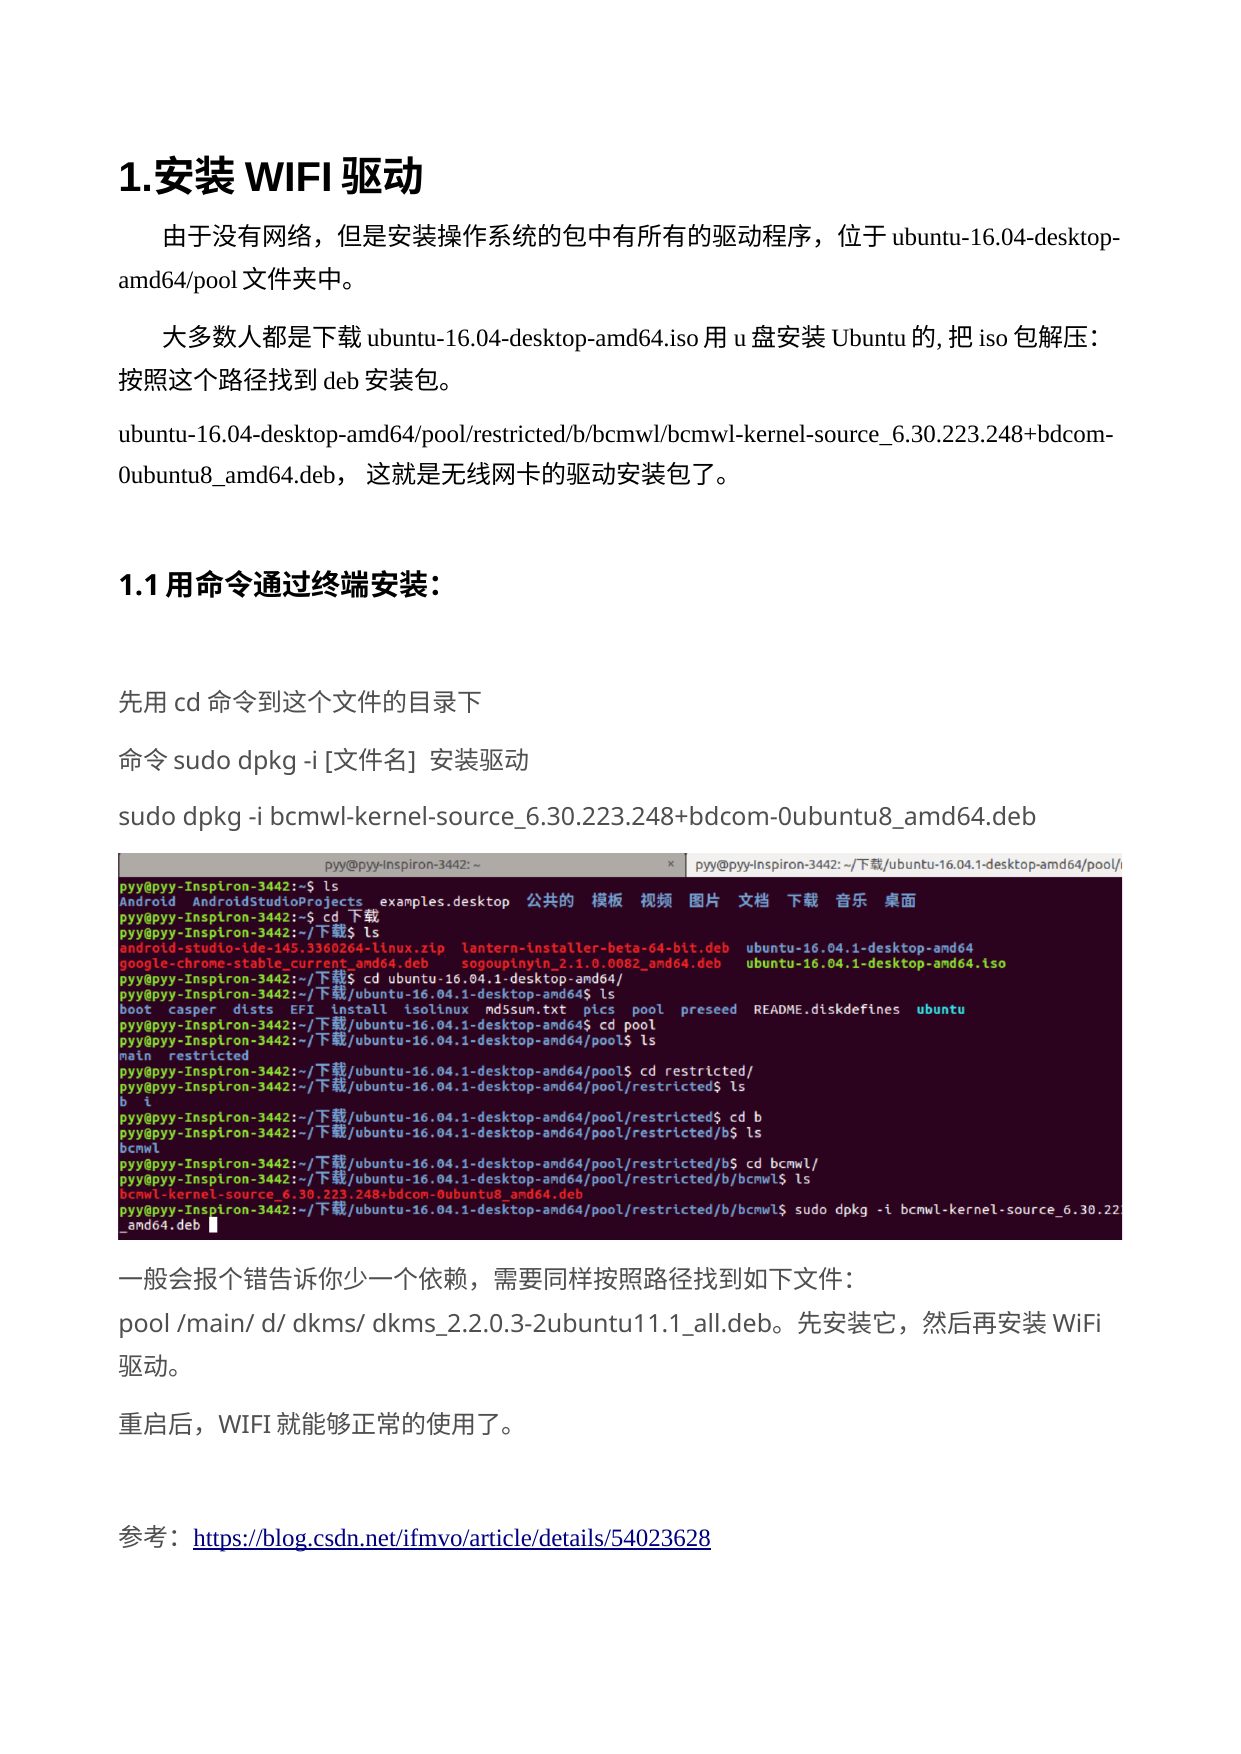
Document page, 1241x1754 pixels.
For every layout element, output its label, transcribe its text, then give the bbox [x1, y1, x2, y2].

text 先用 cd 命令到这个文件的目录下 [118, 682, 1122, 718]
text 大多数人都是下载ubuntu-16.04-desktop-amd64.iso用u盘安装Ubuntu的, 把iso包解压：按照这个路径找到deb安装包。 [118, 317, 1122, 397]
picture [118, 853, 1123, 1240]
text 一般会报个错告诉你少一个依赖，需要同样按照路径找到如下文件： pool /main/ d/ dkms/ dkms_2.2.0.3-2ubuntu11.1_all.deb。先安装它，然后再安装WiFi驱动。 [118, 1259, 1122, 1383]
text 参考：https://blog.csdn.net/ifmvo/article/details/54023628 [118, 1518, 1122, 1554]
text 由于没有网络，但是安装操作系统的包中有所有的驱动程序，位于ubuntu-16.04-desktop-amd64/pool文件夹中。 [118, 216, 1122, 296]
text sudo dpkg -i bcmwl-kernel-source_6.30.223.248+bdcom-0ubuntu8_amd64.deb [118, 798, 1122, 832]
text 1.1用命令通过终端安装： [118, 562, 1122, 604]
text ubuntu-16.04-desktop-amd64/pool/restricted/b/bcmwl/bcmwl-kernel-source_6.30.223.248+bdcom-0ubuntu8_amd64.deb， 这就是无线网卡的驱动安装包了。 [118, 419, 1122, 491]
text 命令sudo dpkg -i [文件名] 安装驱动 [118, 740, 1122, 776]
text 重启后，WIFI就能够正常的使用了。 [118, 1404, 1122, 1441]
subtitle 1.安装WIFI驱动 [118, 143, 1122, 203]
